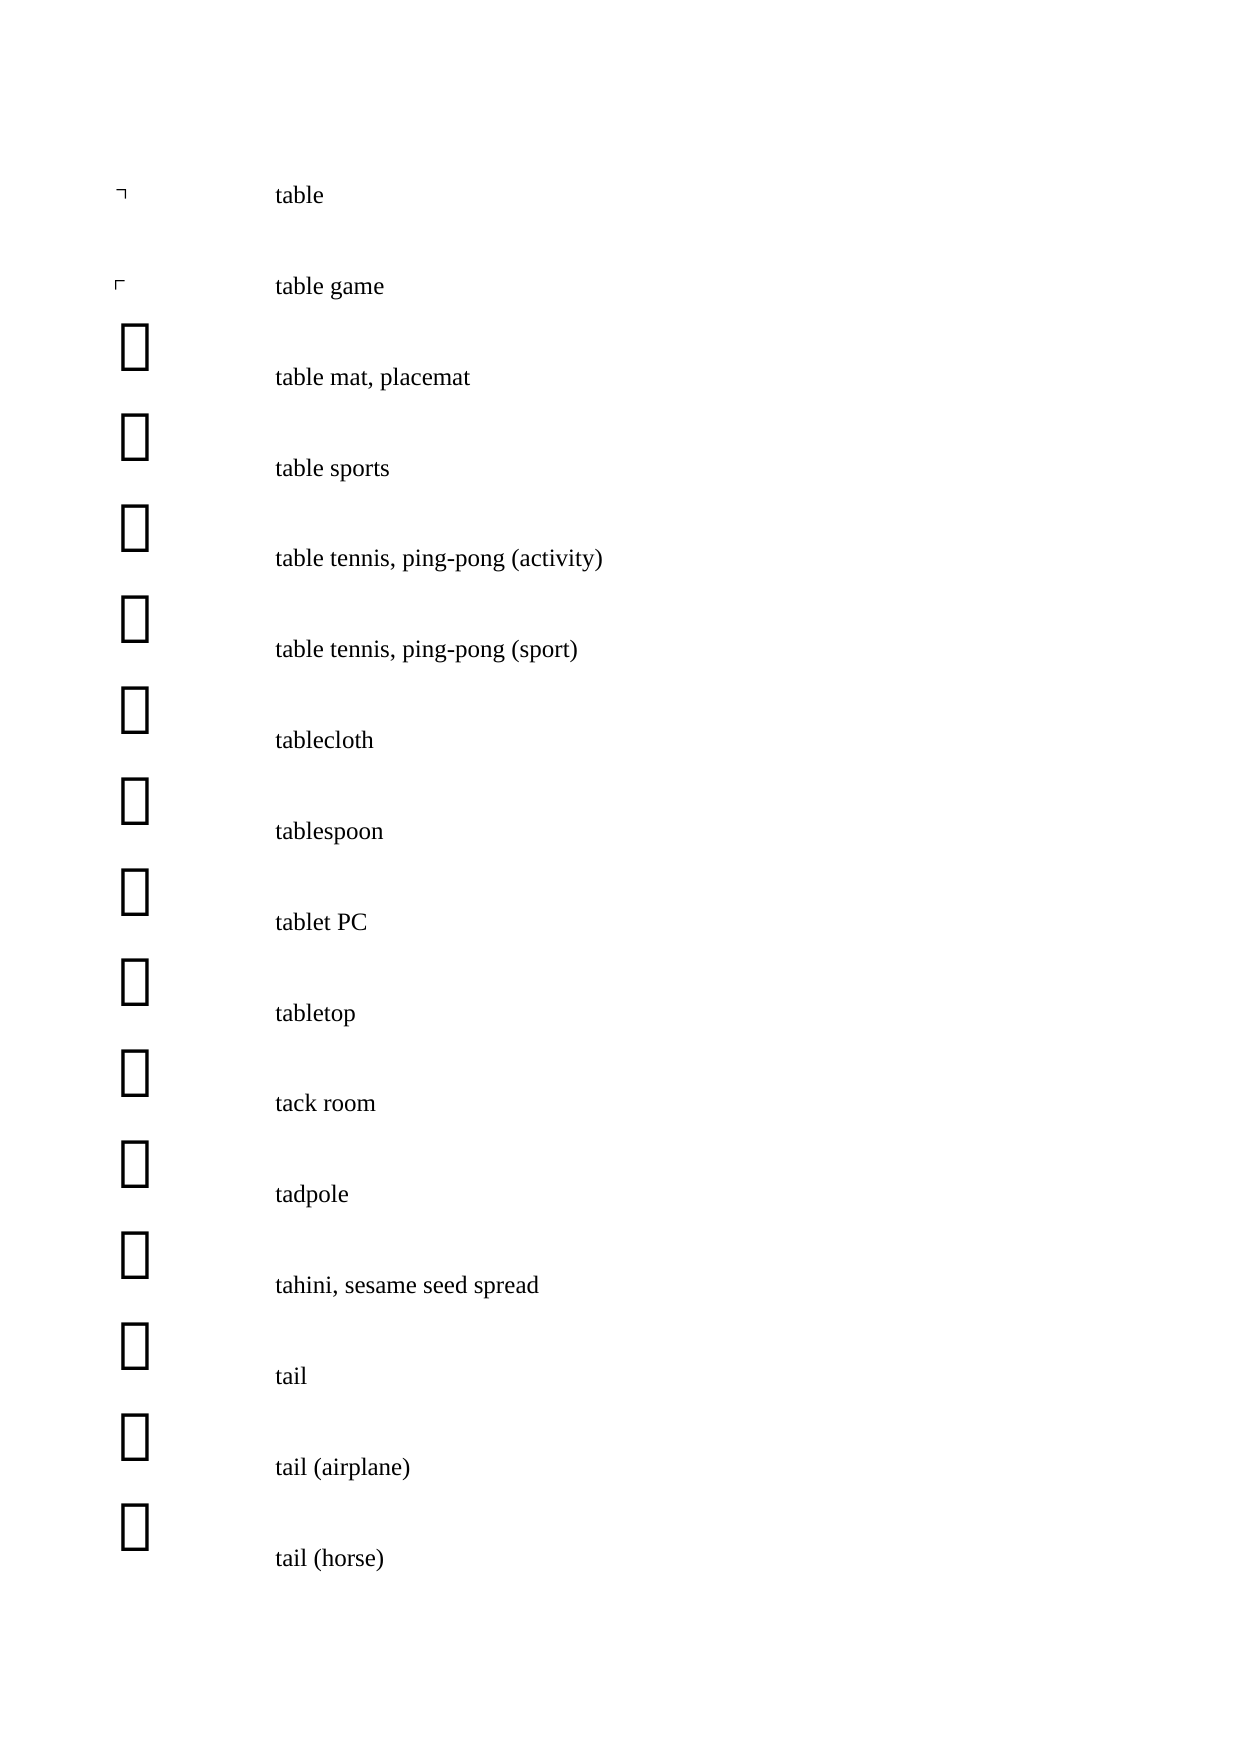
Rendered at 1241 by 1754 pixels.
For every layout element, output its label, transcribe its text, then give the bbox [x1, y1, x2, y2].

table_cell table sports [275, 391, 949, 481]
table_cell tack room [275, 1026, 949, 1117]
table_cell  [115, 300, 275, 391]
table_cell tail (airplane) [275, 1390, 949, 1481]
table_cell  [115, 663, 275, 754]
table_cell tablet PC [275, 845, 949, 936]
table_cell tadpole [275, 1117, 949, 1208]
table_cell tablecloth [275, 663, 949, 754]
table_cell  [115, 1481, 275, 1571]
table_cell  [115, 1026, 275, 1117]
table_cell  [115, 1117, 275, 1208]
table_cell  [115, 1390, 275, 1481]
table_cell  [115, 1208, 275, 1299]
table_cell table mat, placemat [275, 300, 949, 391]
table_cell table tennis, ping-pong (activity) [275, 481, 949, 572]
table_cell tahini, sesame seed spread [275, 1208, 949, 1299]
table_cell table tennis, ping-pong (sport) [275, 572, 949, 663]
table_cell  [115, 572, 275, 663]
table_cell  [115, 118, 275, 209]
table_cell  [115, 209, 275, 300]
table_cell  [115, 936, 275, 1026]
table_cell tail (horse) [275, 1481, 949, 1571]
table_cell  [115, 1299, 275, 1390]
table_cell  [115, 754, 275, 845]
table_cell  [115, 481, 275, 572]
table_cell  [115, 845, 275, 936]
table_cell tablespoon [275, 754, 949, 845]
table_cell table game [275, 209, 949, 300]
table_cell  [115, 391, 275, 481]
table_cell tabletop [275, 936, 949, 1026]
table_cell table [275, 118, 949, 209]
table_cell tail [275, 1299, 949, 1390]
